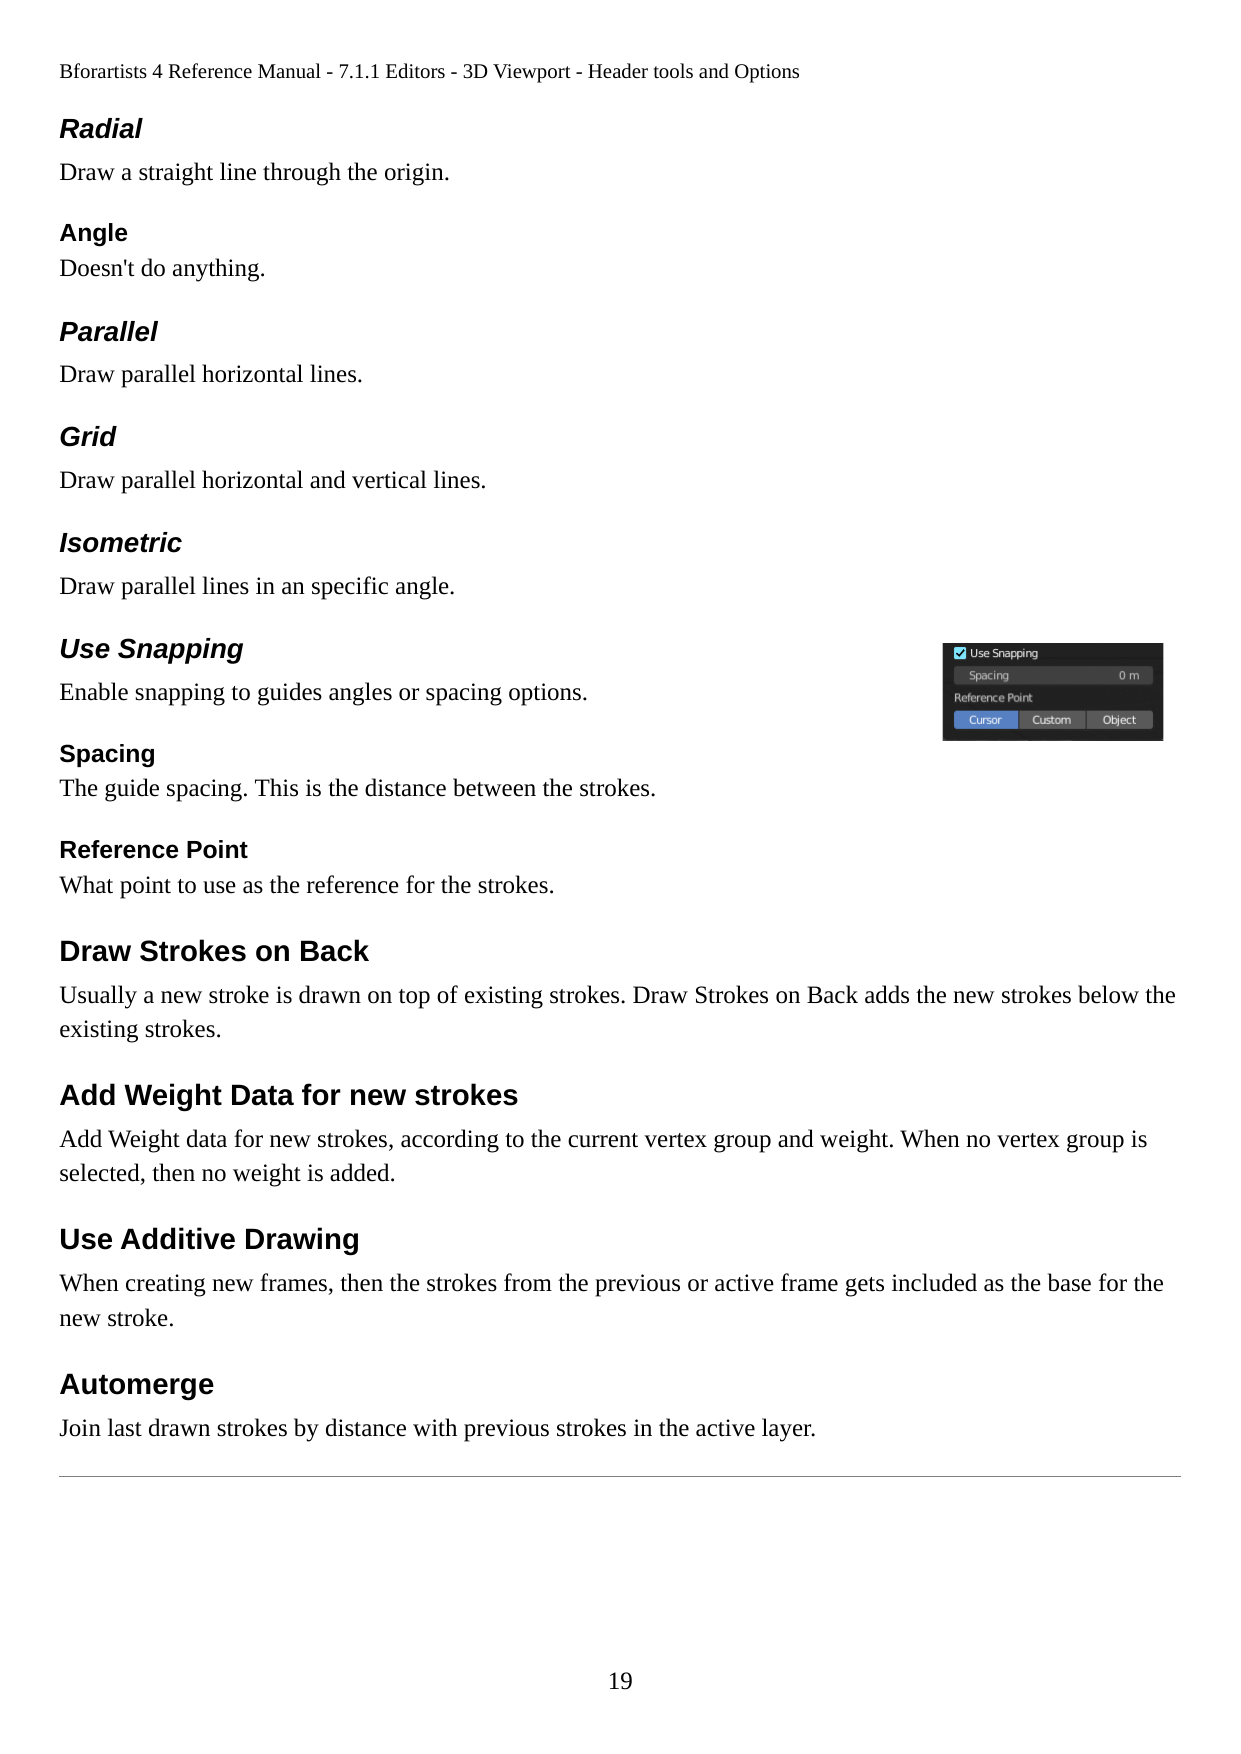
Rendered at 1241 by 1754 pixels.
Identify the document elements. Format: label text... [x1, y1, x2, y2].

text Doesn't do anything. [59, 253, 1181, 282]
subtitle Reference Point [59, 835, 1181, 863]
text What point to use as the reference for the strokes. [59, 870, 1181, 898]
subtitle Spacing [59, 739, 1181, 767]
text Draw parallel horizontal and vertical lines. [59, 465, 1181, 494]
subtitle Angle [59, 218, 1181, 247]
subtitle Draw Strokes on Back [59, 933, 1181, 967]
text Draw a straight line through the origin. [59, 157, 1181, 186]
text The guide spacing. This is the distance between the strokes. [59, 773, 1181, 802]
text Draw parallel lines in an specific angle. [59, 571, 1181, 600]
subtitle Automerge [59, 1367, 1181, 1400]
subtitle Radial [59, 113, 1181, 144]
subtitle Use Additive Drawing [59, 1222, 1181, 1256]
subtitle Parallel [59, 315, 1181, 347]
subtitle Isometric [59, 527, 1181, 559]
text Join last drawn strokes by distance with previous strokes in the active layer. [59, 1413, 1181, 1442]
subtitle Add Weight Data for new strokes [59, 1078, 1181, 1112]
text Draw parallel horizontal lines. [59, 359, 1181, 388]
text Add Weight data for new strokes, according to the current vertex group and weight. When no vertex group is selected, then no weight is added. [59, 1124, 1181, 1187]
picture [942, 643, 1164, 741]
text When creating new frames, then the strokes from the previous or active frame gets included as the base for the new stroke. [59, 1268, 1181, 1332]
text Enable snapping to guides angles or spacing options. [59, 677, 942, 706]
text Usually a new stroke is drawn on top of existing strokes. Draw Strokes on Back adds the new strokes below the existing strokes. [59, 980, 1181, 1043]
subtitle Grid [59, 421, 1181, 453]
subtitle Use Snapping [59, 633, 1181, 664]
